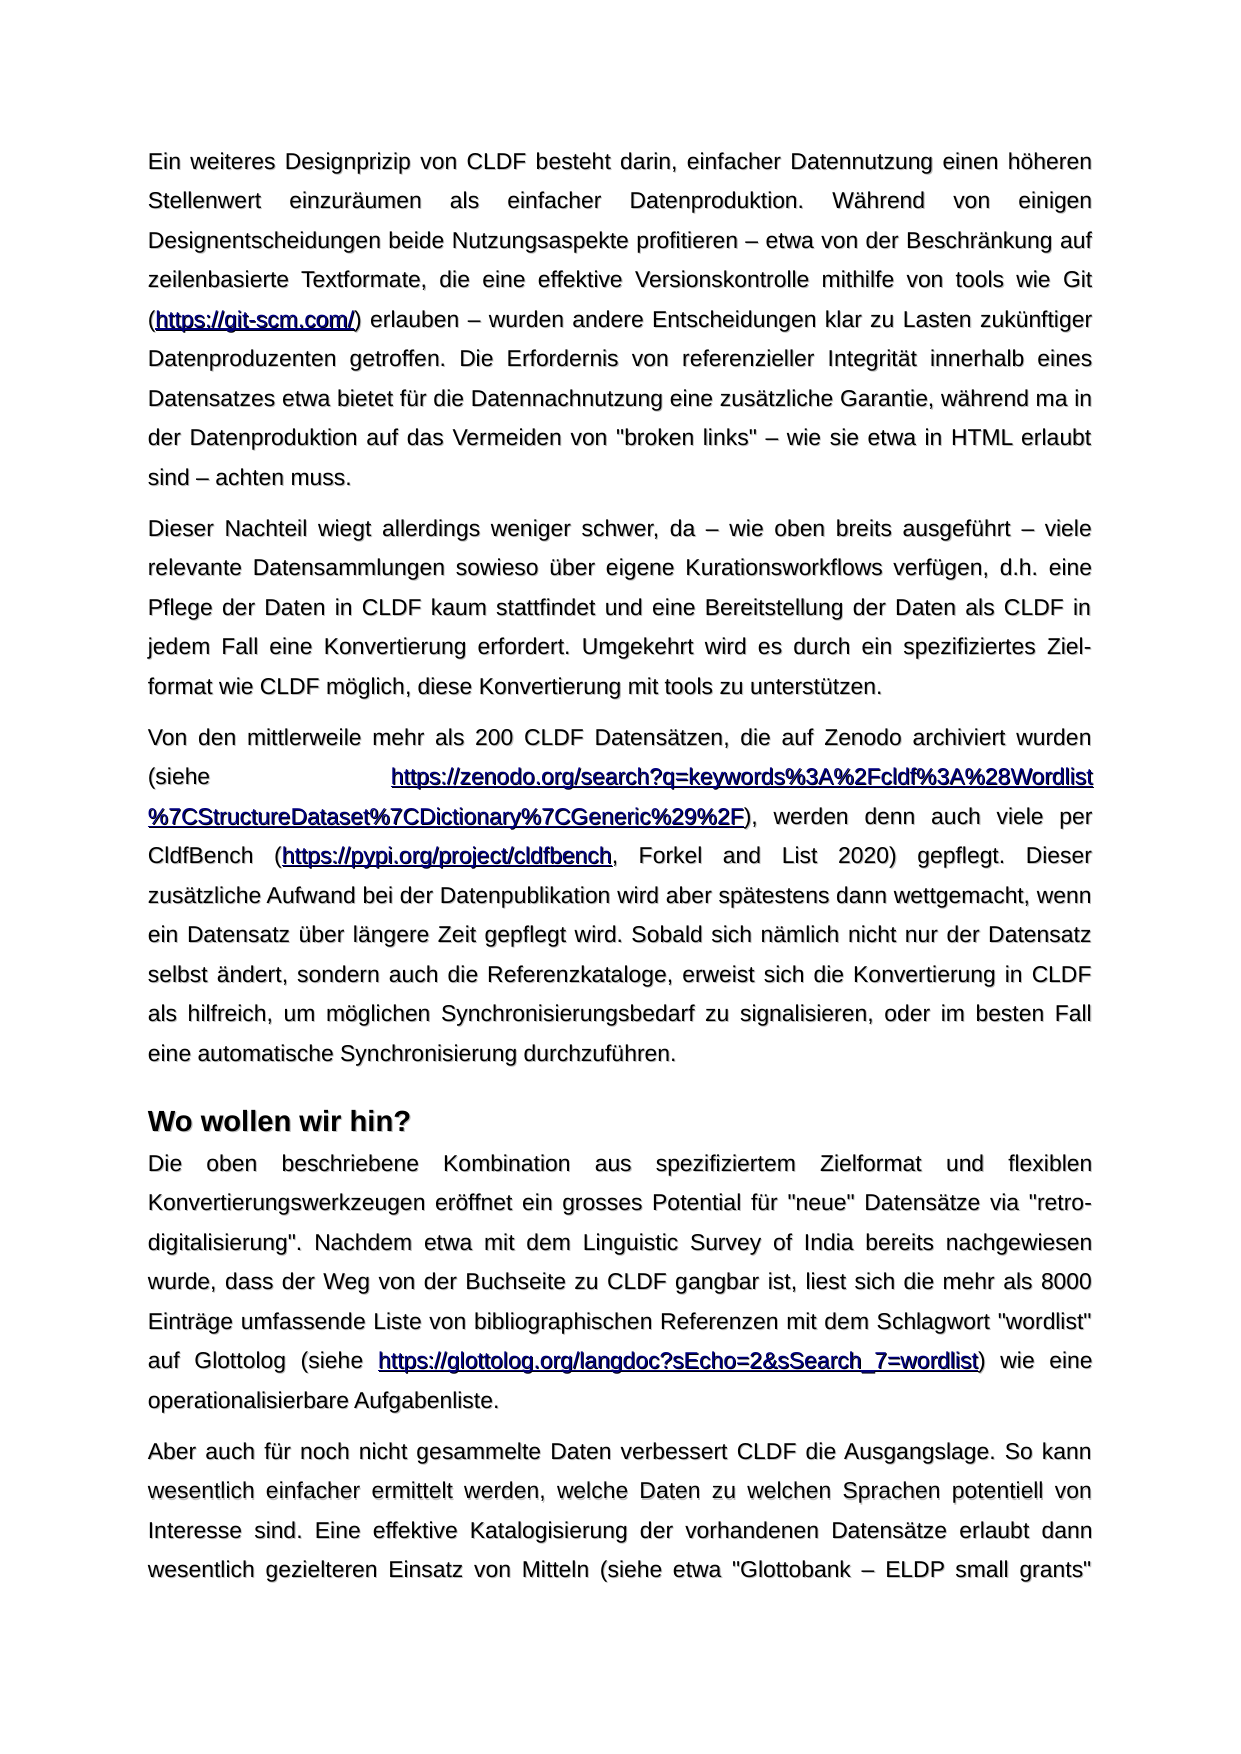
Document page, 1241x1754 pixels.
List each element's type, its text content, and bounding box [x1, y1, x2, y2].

text Von den mittlerweile mehr als 200 CLDF Datensätzen, die auf Zenodo archiviert wurden (siehe https://zenodo.org/search?q=keywords%3A%2Fcldf%3A%28Wordlist%7CStructureDataset%7CDictionary%7CGeneric%29%2F), werden denn auch viele per CldfBench (https://pypi.org/project/cldfbench, Forkel and List 2020) gepflegt. Dieser zusätzliche Aufwand bei der Datenpublikation wird aber spätestens dann wettgemacht, wenn ein Datensatz über längere Zeit gepflegt wird. Sobald sich nämlich nicht nur der Datensatz selbst ändert, sondern auch die Referenzkataloge, erweist sich die Konvertierung in CLDF als hilfreich, um möglichen Synchronisierungsbedarf zu signalisieren, oder im besten Fall eine automatische Synchronisierung durchzuführen. [148, 724, 1093, 1066]
text Dieser Nachteil wiegt allerdings weniger schwer, da – wie oben breits ausgeführt – viele relevante Datensammlungen sowieso über eigene Kurationsworkflows verfügen, d.h. eine Pflege der Daten in CLDF kaum stattfindet und eine Bereitstellung der Daten als CLDF in jedem Fall eine Konvertierung erfordert. Umgekehrt wird es durch ein spezifiziertes Ziel-format wie CLDF möglich, diese Konvertierung mit tools zu unterstützen. [148, 515, 1093, 699]
text Aber auch für noch nicht gesammelte Daten verbessert CLDF die Ausgangslage. So kann wesentlich einfacher ermittelt werden, welche Daten zu welchen Sprachen potentiell von Interesse sind. Eine effektive Katalogisierung der vorhandenen Datensätze erlaubt dann wesentlich gezielteren Einsatz von Mitteln (siehe etwa "Glottobank – ELDP small grants" [148, 1438, 1093, 1583]
text Ein weiteres Designprizip von CLDF besteht darin, einfacher Datennutzung einen höheren Stellenwert einzuräumen als einfacher Datenproduktion. Während von einigen Designentscheidungen beide Nutzungsaspekte profitieren – etwa von der Beschränkung auf zeilenbasierte Textformate, die eine effektive Versionskontrolle mithilfe von tools wie Git (https://git-scm.com/) erlauben – wurden andere Entscheidungen klar zu Lasten zukünftiger Datenproduzenten getroffen. Die Erfordernis von referenzieller Integrität innerhalb eines Datensatzes etwa bietet für die Datennachnutzung eine zusätzliche Garantie, während ma in der Datenproduktion auf das Vermeiden von "broken links" – wie sie etwa in HTML erlaubt sind – achten muss. [148, 148, 1093, 490]
subtitle Wo wollen wir hin? [148, 1104, 1093, 1137]
text Die oben beschriebene Kombination aus spezifiziertem Zielformat und flexiblen Konvertierungswerkzeugen eröffnet ein grosses Potential für "neue" Datensätze via "retro-digitalisierung". Nachdem etwa mit dem Linguistic Survey of India bereits nachgewiesen wurde, dass der Weg von der Buchseite zu CLDF gangbar ist, liest sich die mehr als 8000 Einträge umfassende Liste von bibliographischen Referenzen mit dem Schlagwort "wordlist" auf Glottolog (siehe https://glottolog.org/langdoc?sEcho=2&sSearch_7=wordlist) wie eine operationalisierbare Aufgabenliste. [148, 1150, 1093, 1413]
